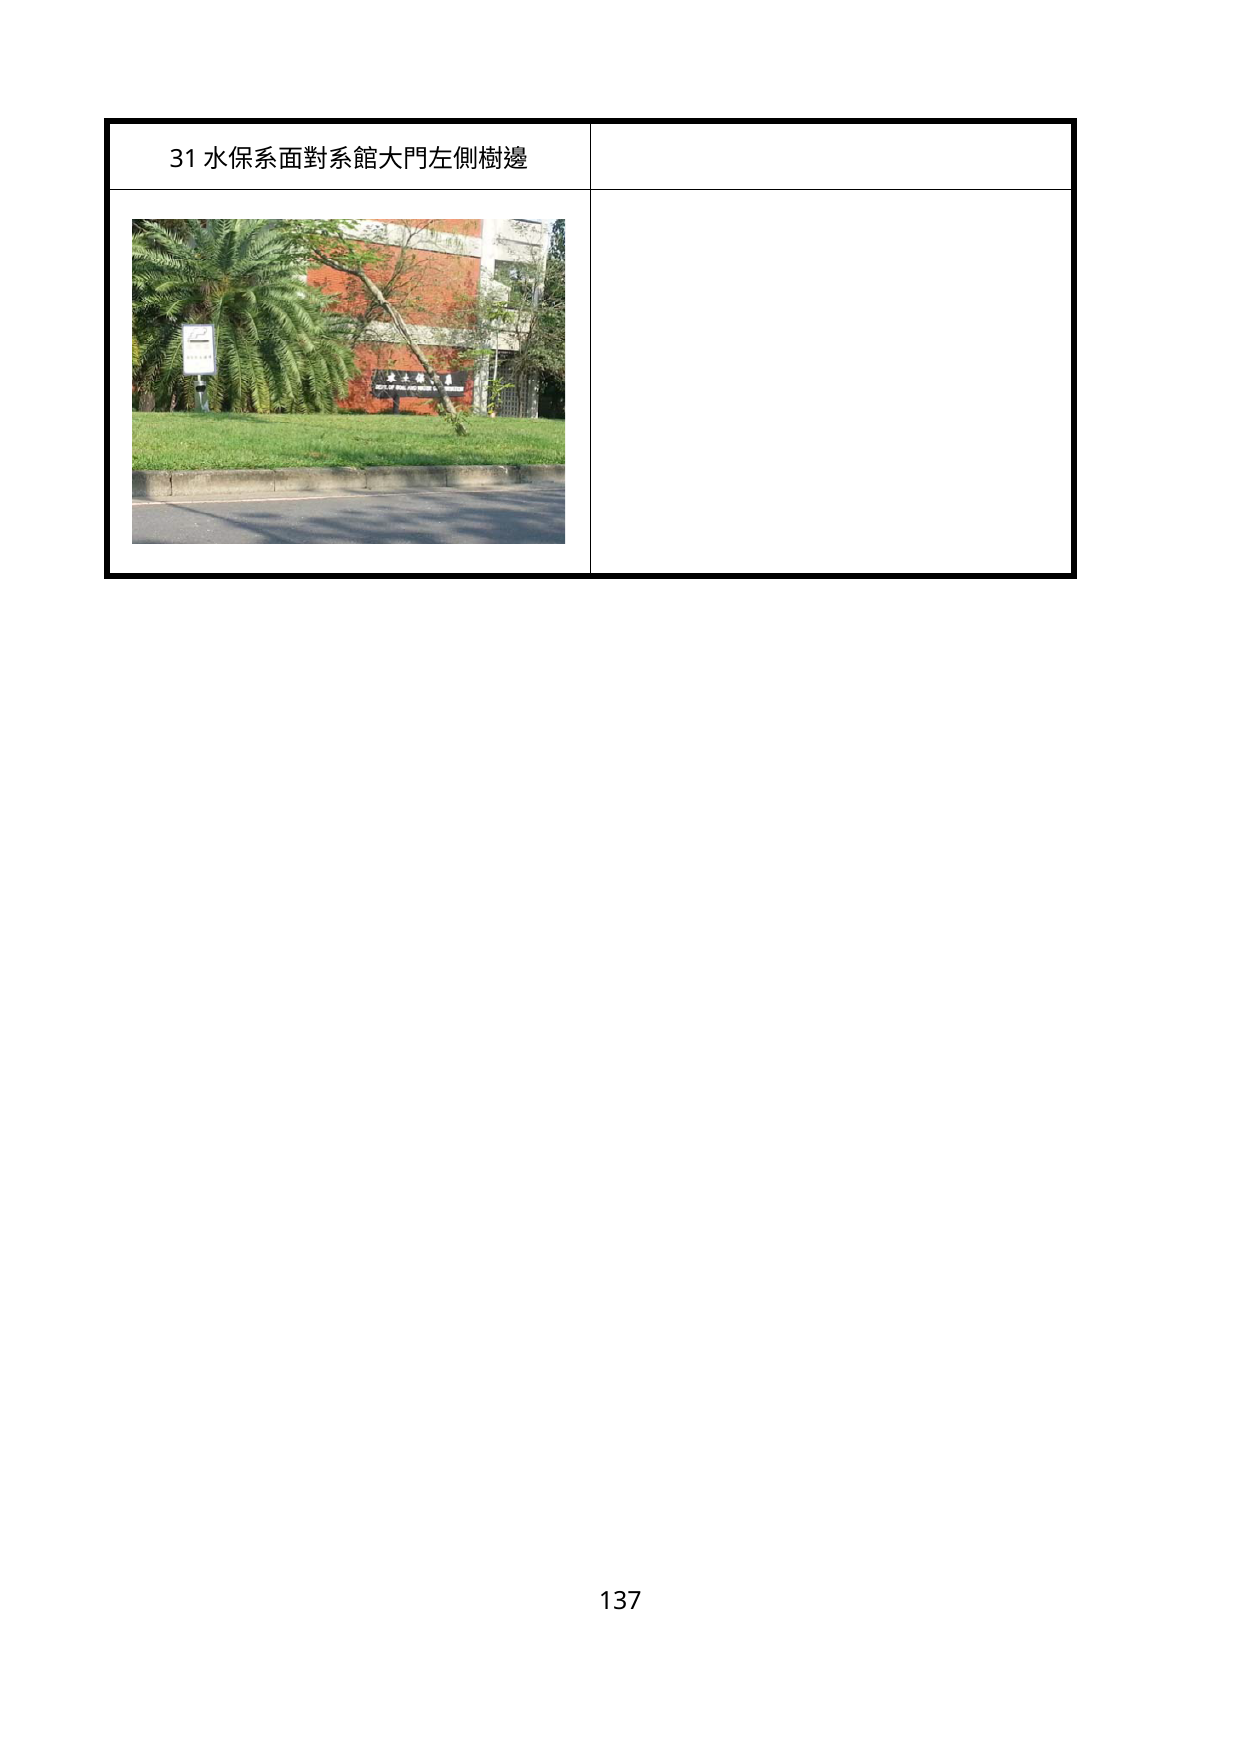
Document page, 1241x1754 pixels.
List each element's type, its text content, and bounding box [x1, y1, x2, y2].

table_cell [110, 190, 590, 573]
picture [132, 219, 566, 544]
table_header [591, 124, 1071, 189]
table_cell [591, 190, 1071, 573]
table_header 31水保系面對系館大門左側樹邊 [110, 124, 590, 189]
